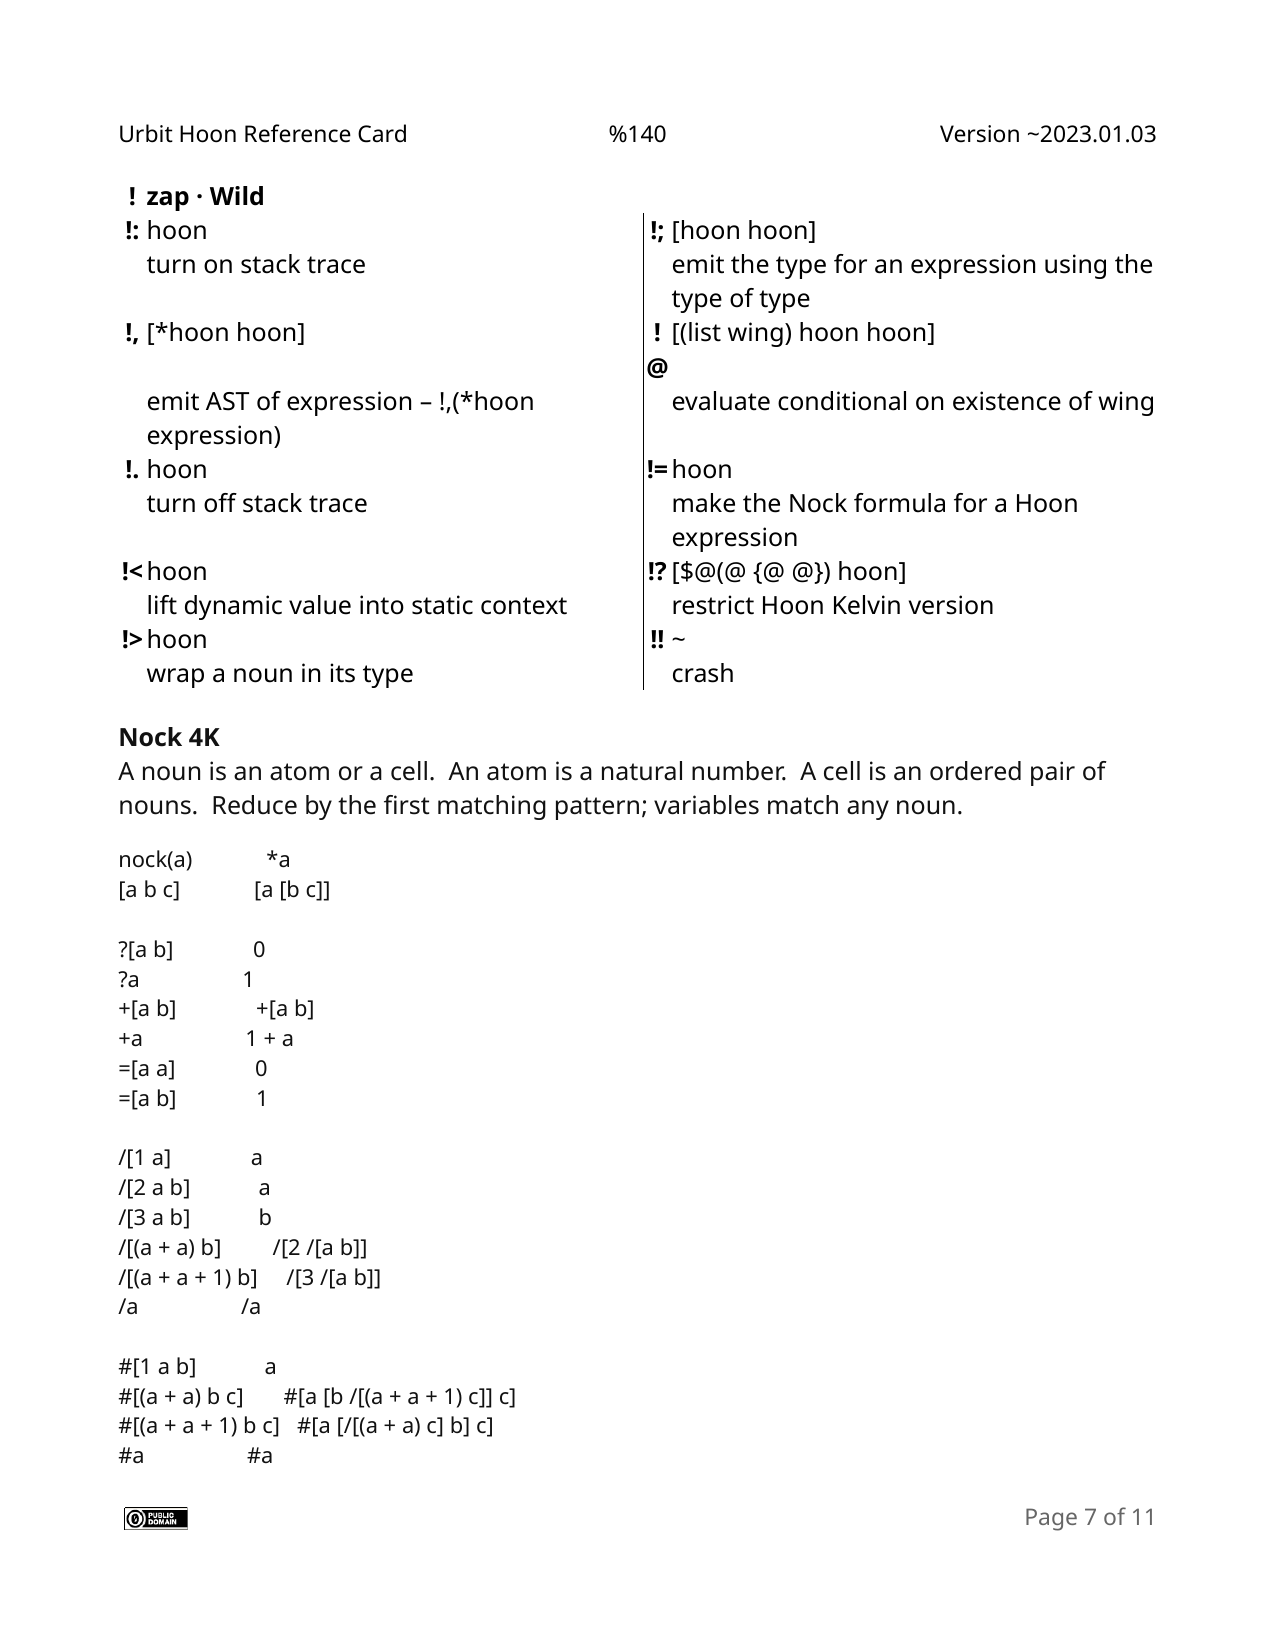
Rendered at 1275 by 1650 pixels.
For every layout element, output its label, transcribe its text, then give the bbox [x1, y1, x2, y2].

table_cell [644, 656, 671, 690]
table_cell lift dynamic value into static context [146, 588, 643, 622]
table_cell !< [118, 554, 146, 588]
table_cell hoon [146, 622, 643, 656]
text #​[(a + a) b c] #​[a [b /​[(a + a + 1) c]] c] [118, 1381, 1157, 1411]
text =​[a b] 1 [118, 1083, 1157, 1113]
table_cell [644, 383, 671, 451]
table_cell !; [644, 213, 671, 247]
table_cell !, [118, 315, 146, 383]
table_cell emit AST of expression – !,(*hoon expression) [146, 383, 643, 451]
table_cell [118, 383, 146, 451]
text +​[a b] +​[a b] [118, 993, 1157, 1023]
text Nock 4K [118, 719, 1157, 754]
text ?​[a b] 0 [118, 934, 1157, 964]
table_cell turn off stack trace [146, 485, 643, 553]
table_cell [118, 485, 146, 553]
text [a b c] [a [b c]] [118, 874, 1157, 904]
table_header [671, 179, 1157, 213]
table_cell hoon [146, 451, 643, 485]
table_cell !: [118, 213, 146, 247]
table_cell [$@(@ {@ @}) hoon] [671, 554, 1157, 588]
table_cell [118, 588, 146, 622]
table_cell crash [671, 656, 1157, 690]
text +a 1 + a [118, 1023, 1157, 1053]
text #​[(a + a + 1) b c] #​[a [​/​[(a + a) c] b] c] [118, 1411, 1157, 1440]
table_cell [*hoon hoon] [146, 315, 643, 383]
table_cell !@ [644, 315, 671, 383]
table_cell hoon [146, 213, 643, 247]
text A noun is an atom or a cell. An atom is a natural number. A cell is an ordered pair of nouns. Reduce by the first matching pattern; variables match any noun. [118, 754, 1157, 822]
text #​[1 a b] a [118, 1351, 1157, 1381]
table_cell [644, 247, 671, 315]
table_cell emit the type for an expression using the type of type [671, 247, 1157, 315]
table_cell ~ [671, 622, 1157, 656]
text nock(a) *a [118, 844, 1157, 874]
table_cell evaluate conditional on existence of wing [671, 383, 1157, 451]
text ?a 1 [118, 964, 1157, 993]
text /​[2 a b] a [118, 1172, 1157, 1202]
table_cell make the Nock formula for a Hoon expression [671, 485, 1157, 553]
table_cell [644, 485, 671, 553]
picture [124, 1507, 188, 1530]
table_cell [118, 247, 146, 315]
table_cell wrap a noun in its type [146, 656, 643, 690]
table_cell [644, 588, 671, 622]
text =​[a a] 0 [118, 1053, 1157, 1083]
table_cell turn on stack trace [146, 247, 643, 315]
table_cell [118, 656, 146, 690]
table_header [643, 179, 671, 213]
table_cell restrict Hoon Kelvin version [671, 588, 1157, 622]
table_cell hoon [146, 554, 643, 588]
text /​[(a + a + 1) b] /​[3 /​[a b]] [118, 1262, 1157, 1291]
text /​[1 a] a [118, 1142, 1157, 1172]
text /​[(a + a) b] /​[2 /​[a b]] [118, 1232, 1157, 1262]
table_cell != [644, 451, 671, 485]
table_cell !. [118, 451, 146, 485]
table_cell [(list wing) hoon hoon] [671, 315, 1157, 383]
table_cell !> [118, 622, 146, 656]
text /a /a [118, 1291, 1157, 1321]
table_cell !? [644, 554, 671, 588]
table_cell !! [644, 622, 671, 656]
table_cell hoon [671, 451, 1157, 485]
text #a #a [118, 1440, 1157, 1470]
table_header zap · Wild [146, 179, 643, 213]
table_header ! [118, 179, 146, 213]
text /​[3 a b] b [118, 1202, 1157, 1232]
table_cell [hoon hoon] [671, 213, 1157, 247]
